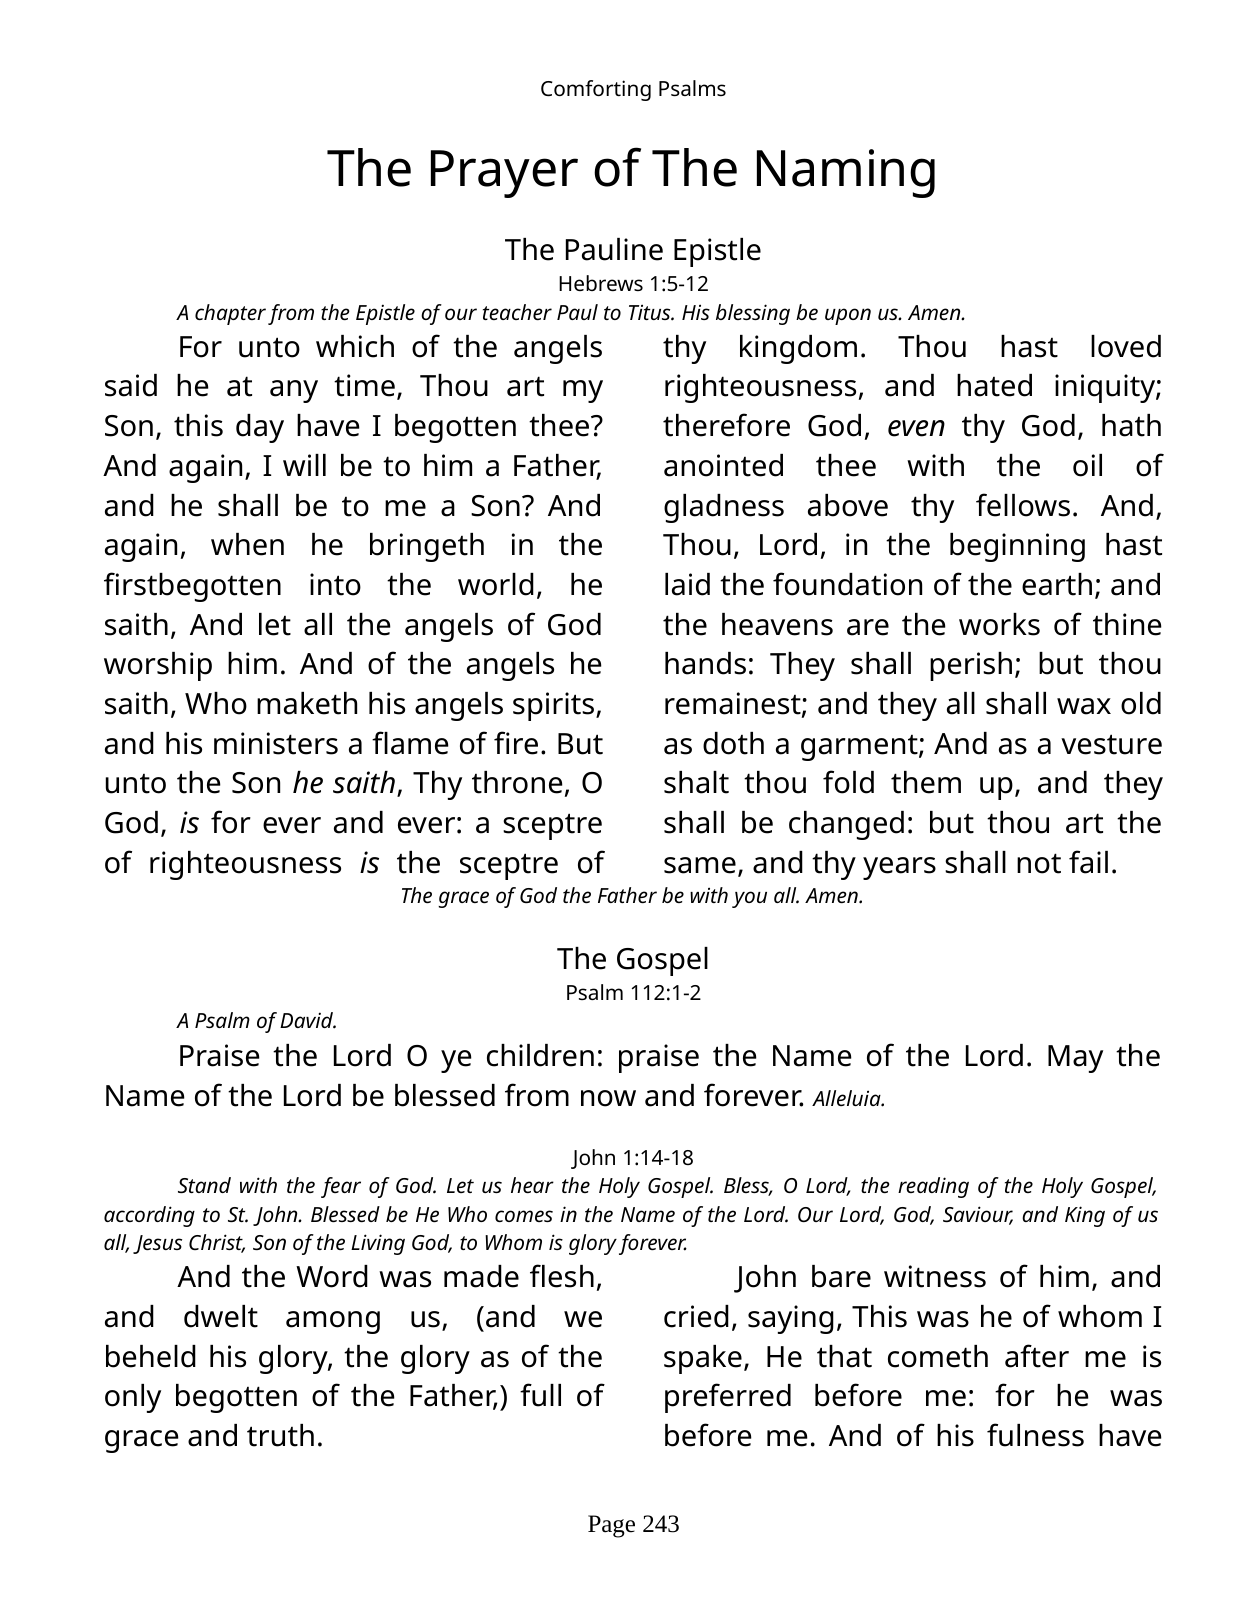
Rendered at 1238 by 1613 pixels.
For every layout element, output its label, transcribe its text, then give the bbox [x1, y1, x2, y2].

text The Prayer of The Naming [103, 133, 1163, 201]
text A Psalm of David. [103, 1007, 1163, 1035]
text Hebrews 1:5-12 [103, 269, 1163, 298]
text A chapter from the Epistle of our teacher Paul to Titus. His blessing be upon us. Amen. [103, 298, 1163, 326]
text Stand with the fear of God. Let us hear the Holy Gospel. Bless, O Lord, the reading of the Holy Gospel, according to St. John. Blessed be He Who comes in the Name of the Lord. Our Lord, God, Saviour, and King of us all, Jesus Christ, Son of the Living God, to Whom is glory forever. [103, 1171, 1163, 1257]
text thy kingdom. Thou hast loved righteousness, and hated iniquity; therefore God, even thy God, hath anointed thee with the oil of gladness above thy fellows. And, Thou, Lord, in the beginning hast laid the foundation of the earth; and the heavens are the works of thine hands: They shall perish; but thou remainest; and they all shall wax old as doth a garment; And as a vesture shalt thou fold them up, and they shall be changed: but thou art the same, and thy years shall not fail. [663, 326, 1163, 882]
text Psalm 112:1-2 [103, 978, 1163, 1007]
text The grace of God the Father be with you all. Amen. [103, 882, 1163, 910]
text For unto which of the angels said he at any time, Thou art my Son, this day have I begotten thee? And again, I will be to him a Father, and he shall be to me a Son? And again, when he bringeth in the firstbegotten into the world, he saith, And let all the angels of God worship him. And of the angels he saith, Who maketh his angels spirits, and his ministers a flame of fire. But unto the Son he saith, Thy throne, O God, is for ever and ever: a sceptre of righteousness is the sceptre of [103, 326, 604, 882]
text Praise the Lord O ye children: praise the Name of the Lord. May the Name of the Lord be blessed from now and forever. Alleluia. [103, 1035, 1163, 1114]
text John 1:14-18 [103, 1143, 1163, 1171]
text The Gospel [103, 938, 1163, 978]
text John bare witness of him, and cried, saying, This was he of whom I spake, He that cometh after me is preferred before me: for he was before me. And of his fulness have [663, 1257, 1163, 1455]
text And the Word was made flesh, and dwelt among us, (and we beheld his glory, the glory as of the only begotten of the Father,) full of grace and truth. [103, 1257, 604, 1455]
text The Pauline Epistle [103, 229, 1163, 269]
text Comforting Psalms [102, 74, 1165, 102]
